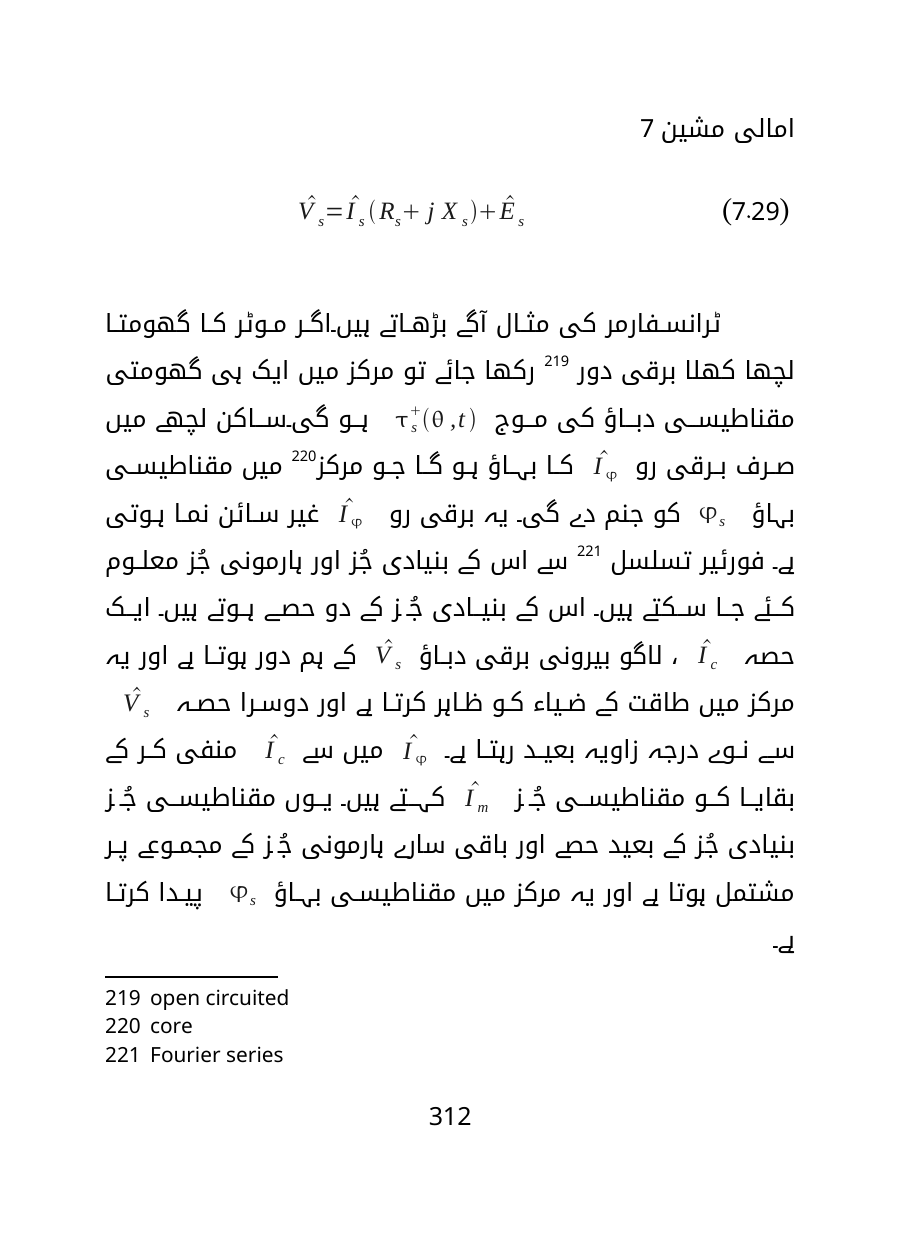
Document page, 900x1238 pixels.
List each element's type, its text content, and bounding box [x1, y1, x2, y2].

table_header [105, 183, 708, 254]
text Fourier series [105, 1040, 795, 1068]
table_header (7.29) [708, 183, 795, 254]
text core [105, 1012, 795, 1040]
text open circuited [105, 983, 795, 1012]
text ٹرانسفارمر کی مثال آگے بڑھاتے ہیں۔اگر موٹر کا گھومتا لچھا کھلا برقی دور رکھا جائے تو مرکز میں ایک ہی گھومتی مقناطیسی دباؤ کی موج ہو گی۔ساکن لچھے میں صرف برقی روکا بہاؤ ہو گا جو مرکز میں مقناطیسی بہاؤ کو جنم دے گی۔ یہ برقی رو غیر سائن نما ہوتی ہے۔ فورئیر تسلسل سے اس کے بنیادی جُز اور ہارمونی جُز معلوم کئے جا سکتے ہیں۔ اس کے بنیادی جُز کے دو حصے ہوتے ہیں۔ ایک حصہ ، لاگو بیرونی برقی دباؤکے ہم دور ہوتا ہے اور یہ مرکز میں طاقت کے ضیاء کو ظاہر کرتا ہے اور دوسرا حصہ سے نوے درجہ زاویہ بعید رہتا ہے۔میں سے منفی کر کے بقایا کو مقناطیسی جُز کہتے ہیں۔ یوں مقناطیسی جُز بنیادی جُز کے بعید حصے اور باقی سارے ہارمونی جُز کے مجموعے پر مشتمل ہوتا ہے اور یہ مرکز میں مقناطیسی بہاؤ پیدا کرتا ہے۔ [105, 300, 795, 964]
